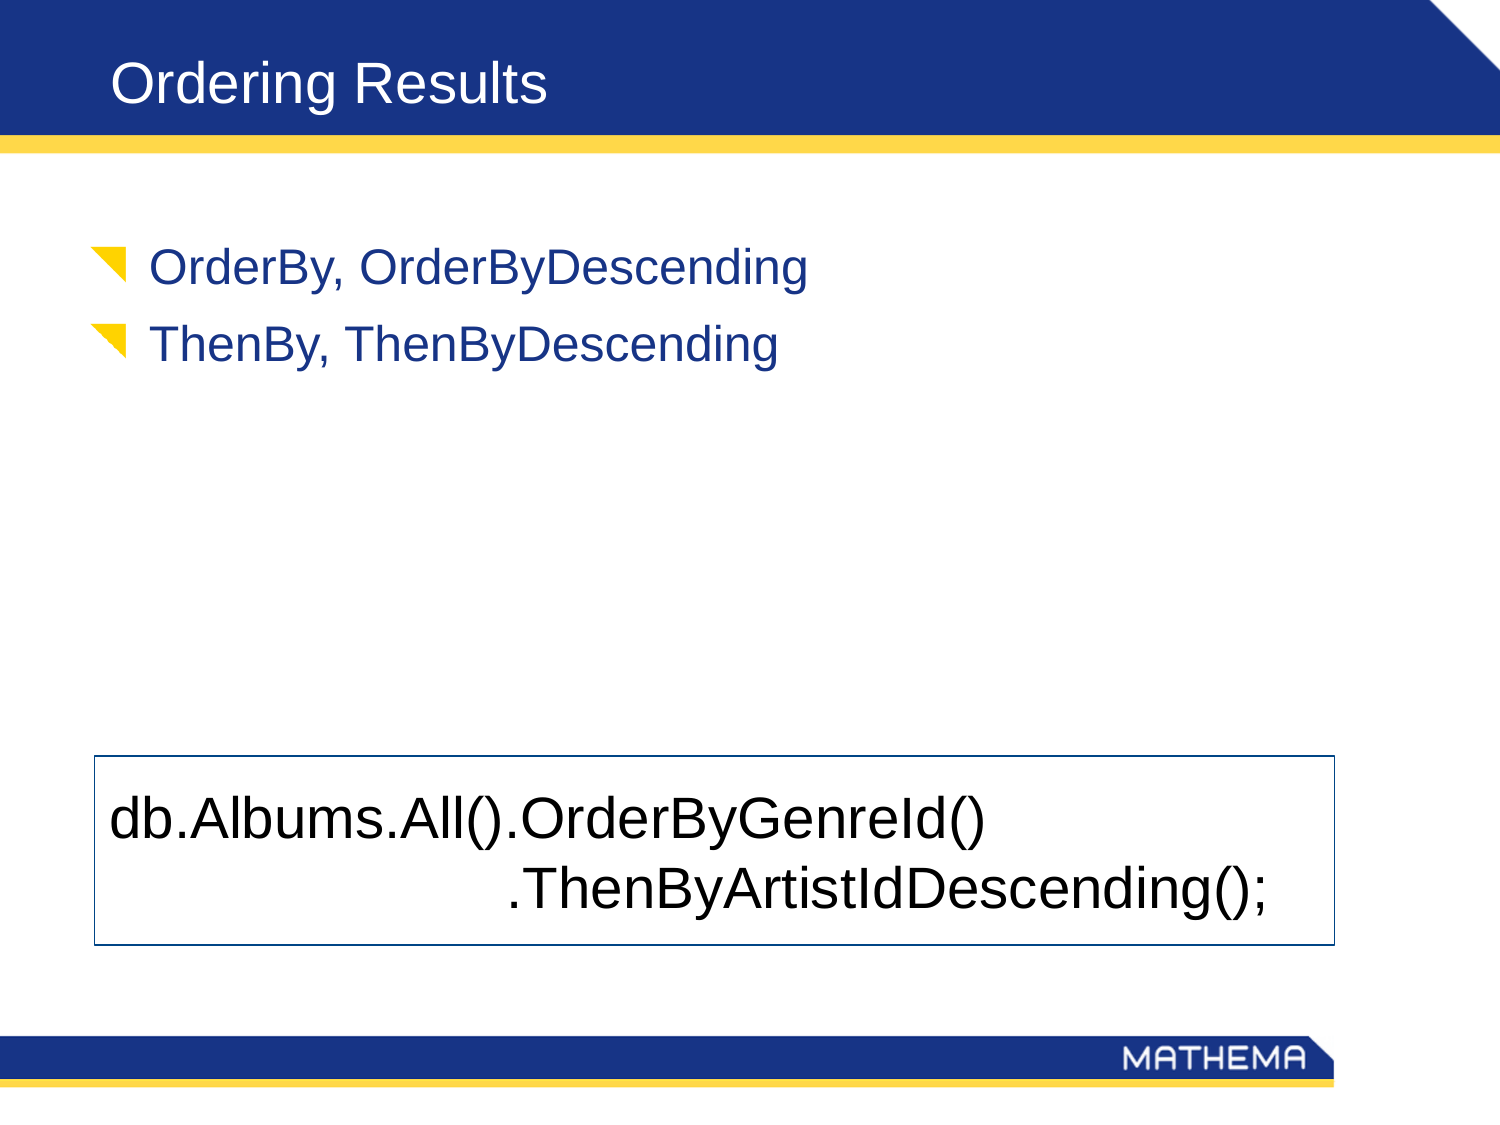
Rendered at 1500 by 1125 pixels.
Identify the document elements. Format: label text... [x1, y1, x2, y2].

text_box db.Albums.All().OrderByGenreId() .ThenByArtistIdDescending(); [94, 755, 1335, 945]
list OrderBy, OrderByDescending ThenBy, ThenByDescending [75, 227, 1426, 970]
title Ordering Results [75, 0, 1426, 174]
picture [0, 0, 1500, 1125]
